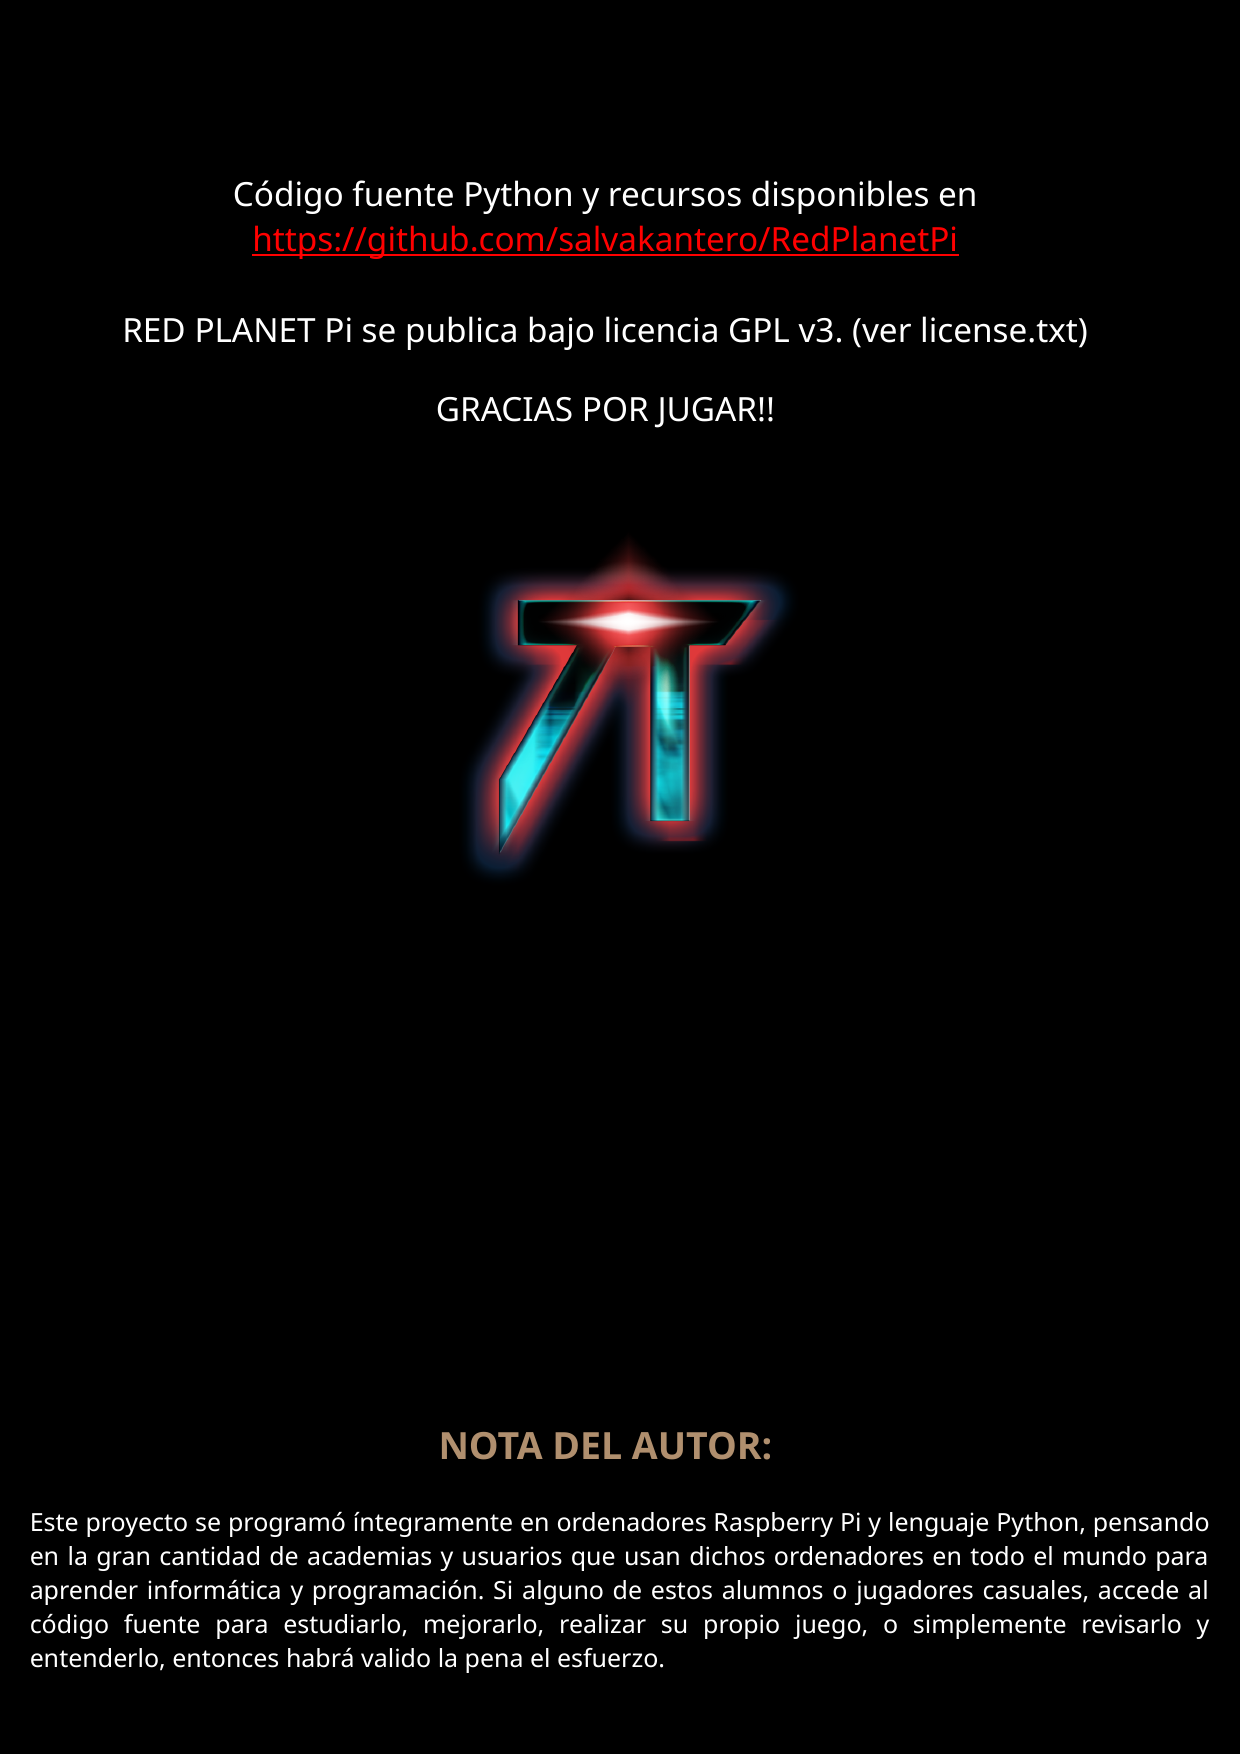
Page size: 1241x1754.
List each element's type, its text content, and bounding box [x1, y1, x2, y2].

text RED PLANET Pi se publica bajo licencia GPL v3. (ver license.txt) [0, 307, 1211, 352]
text GRACIAS POR JUGAR!! [0, 386, 1211, 431]
text Código fuente Python y recursos disponibles en https://github.com/salvakantero/RedPlanetPi [0, 170, 1211, 261]
picture [357, 461, 859, 956]
text Este proyecto se programó íntegramente en ordenadores Raspberry Pi y lenguaje Python, pensando en la gran cantidad de academias y usuarios que usan dichos ordenadores en todo el mundo para aprender informática y programación. Si alguno de estos alumnos o jugadores casuales, accede al código fuente para estudiarlo, mejorarlo, realizar su propio juego, o simplemente revisarlo y entenderlo, entonces habrá valido la pena el esfuerzo. [29, 1504, 1211, 1675]
text NOTA DEL AUTOR: [0, 1419, 1211, 1470]
